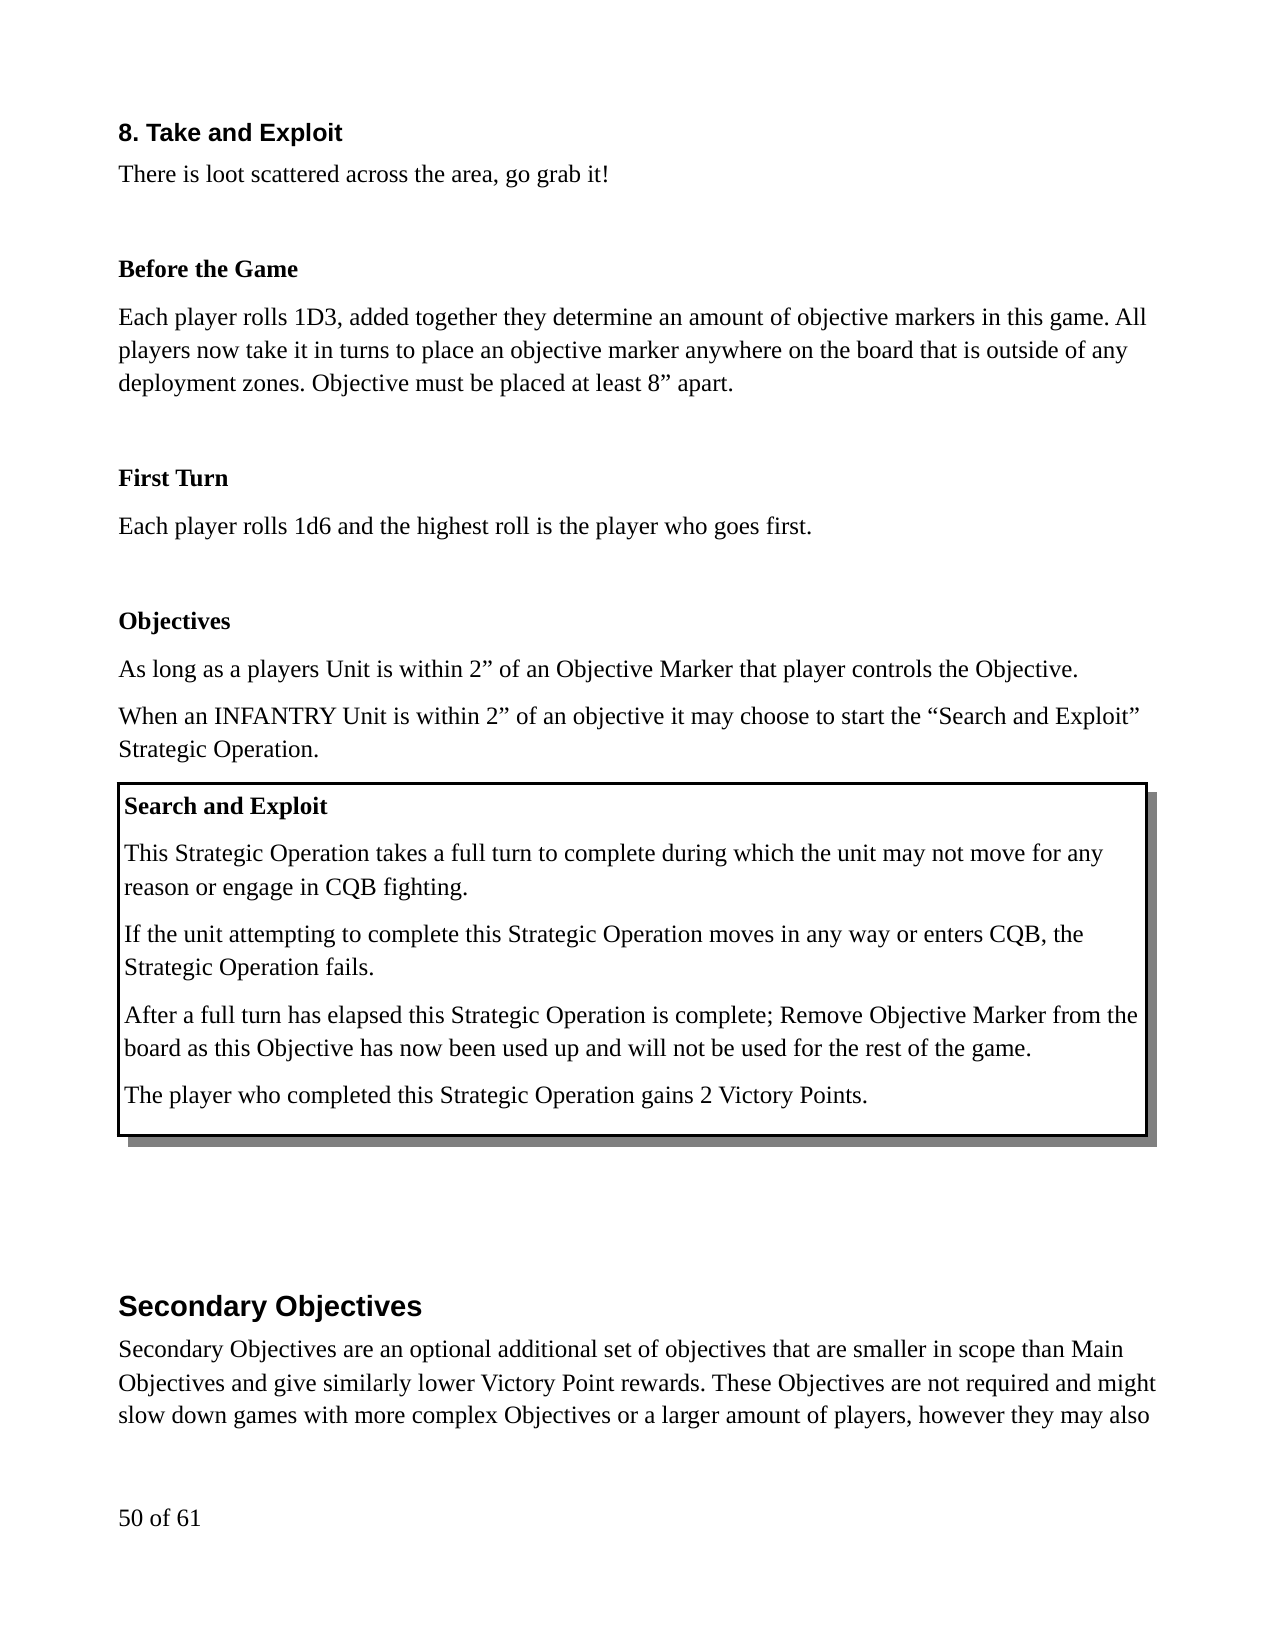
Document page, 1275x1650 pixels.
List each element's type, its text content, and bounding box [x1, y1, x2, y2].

text Before the Game [118, 254, 1157, 283]
text Secondary Objectives are an optional additional set of objectives that are smaller in scope than Main Objectives and give similarly lower Victory Point rewards. These Objectives are not required and might slow down games with more complex Objectives or a larger amount of players, however they may also [118, 1334, 1157, 1429]
text Each player rolls 1D3, added together they determine an amount of objective markers in this game. All players now take it in turns to place an objective marker anywhere on the board that is outside of any deployment zones. Objective must be placed at least 8” apart. [118, 302, 1157, 397]
text Each player rolls 1d6 and the highest roll is the player who goes first. [118, 511, 1157, 540]
text First Turn [118, 463, 1157, 492]
subtitle Secondary Objectives [118, 1288, 1157, 1322]
table_header Search and Exploit This Strategic Operation takes a full turn to complete during which the unit may not move for any reason or engage in CQB fighting. If the unit attempting to complete this Strategic Operation moves in any way or enters CQB, the Strategic Operation fails. After a full turn has elapsed this Strategic Operation is complete; Remove Objective Marker from the board as this Objective has now been used up and will not be used for the rest of the game. The player who completed this Strategic Operation gains 2 Victory Points. [120, 785, 1145, 1134]
text When an INFANTRY Unit is within 2” of an objective it may choose to start the “Search and Exploit” Strategic Operation. [118, 701, 1157, 763]
text As long as a players Unit is within 2” of an Objective Marker that player controls the Objective. [118, 654, 1157, 683]
text There is loot scattered across the area, go grab it! [118, 159, 1157, 188]
subtitle . Take and Exploit [118, 118, 1157, 147]
text Objectives [118, 606, 1157, 635]
